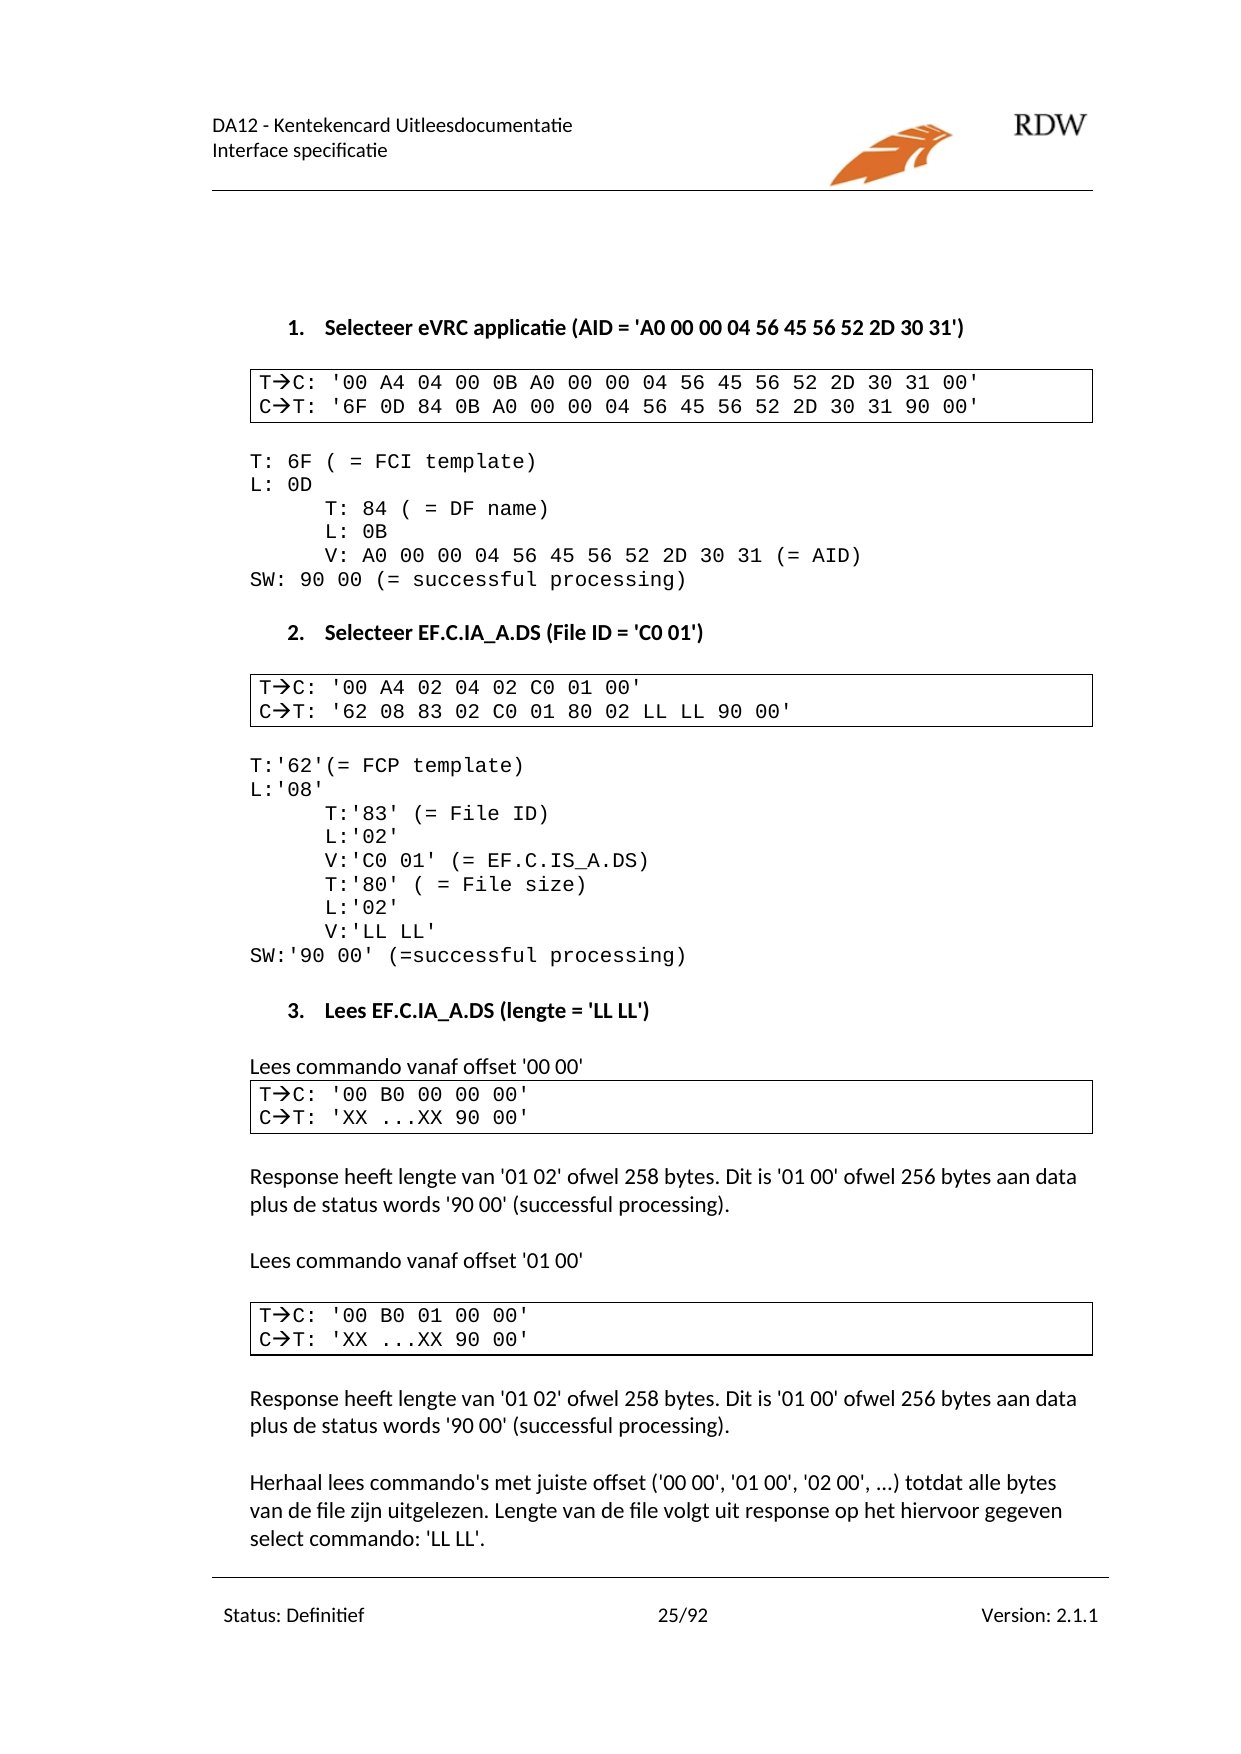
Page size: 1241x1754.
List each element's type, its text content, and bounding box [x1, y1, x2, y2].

text L: 0D [249, 474, 1093, 498]
text V: A0 00 00 04 56 45 56 52 2D 30 31 (= AID) [249, 545, 1093, 569]
text L:'02' [249, 897, 1093, 921]
text T:'80' ( = File size) [249, 874, 1093, 897]
list Lees EF.C.IA_A.DS (lengte = 'LL LL') [287, 996, 1093, 1024]
text TC: '00 B0 01 00 00' [251, 1303, 1092, 1326]
text T: 6F ( = FCI template) [249, 451, 1093, 474]
text T: 84 ( = DF name) [249, 498, 1093, 522]
text Lees commando vanaf offset '00 00' [249, 1052, 1093, 1080]
text Lees commando vanaf offset '01 00' [249, 1246, 1093, 1274]
text CT: 'XX ...XX 90 00' [251, 1326, 1092, 1354]
text TC: '00 A4 04 00 0B A0 00 00 04 56 45 56 52 2D 30 31 00' [251, 370, 1092, 393]
text T:'83' (= File ID) [249, 803, 1093, 826]
text V:'LL LL' [249, 921, 1093, 945]
text SW: 90 00 (= successful processing) [249, 569, 1093, 592]
text T:'62'(= FCP template) L:'08' [249, 756, 1093, 803]
text L: 0B [249, 522, 1093, 545]
list Selecteer eVRC applicatie (AID = 'A0 00 00 04 56 45 56 52 2D 30 31') [287, 313, 1093, 341]
text TC: '00 B0 00 00 00' [251, 1081, 1092, 1104]
text Response heeft lengte van '01 02' ofwel 258 bytes. Dit is '01 00' ofwel 256 bytes aan data plus de status words '90 00' (successful processing). [249, 1384, 1093, 1440]
text Herhaal lees commando's met juiste offset ('00 00', '01 00', '02 00', ...) totdat alle bytes van de file zijn uitgelezen. Lengte van de file volgt uit response op het hiervoor gegeven select commando: 'LL LL'. [249, 1468, 1093, 1552]
text V:'C0 01' (= EF.C.IS_A.DS) [249, 850, 1093, 874]
text CT: 'XX ...XX 90 00' [251, 1104, 1092, 1133]
list Selecteer EF.C.IA_A.DS (File ID = 'C0 01') [287, 618, 1093, 646]
text SW:'90 00' (=successful processing) [249, 945, 1093, 968]
text TC: '00 A4 02 04 02 C0 01 00' CT: '62 08 83 02 C0 01 80 02 LL LL 90 00' [251, 675, 1092, 726]
text L:'02' [249, 826, 1093, 850]
text CT: '6F 0D 84 0B A0 00 00 04 56 45 56 52 2D 30 31 90 00' [251, 393, 1092, 422]
text Response heeft lengte van '01 02' ofwel 258 bytes. Dit is '01 00' ofwel 256 bytes aan data plus de status words '90 00' (successful processing). [249, 1162, 1093, 1218]
